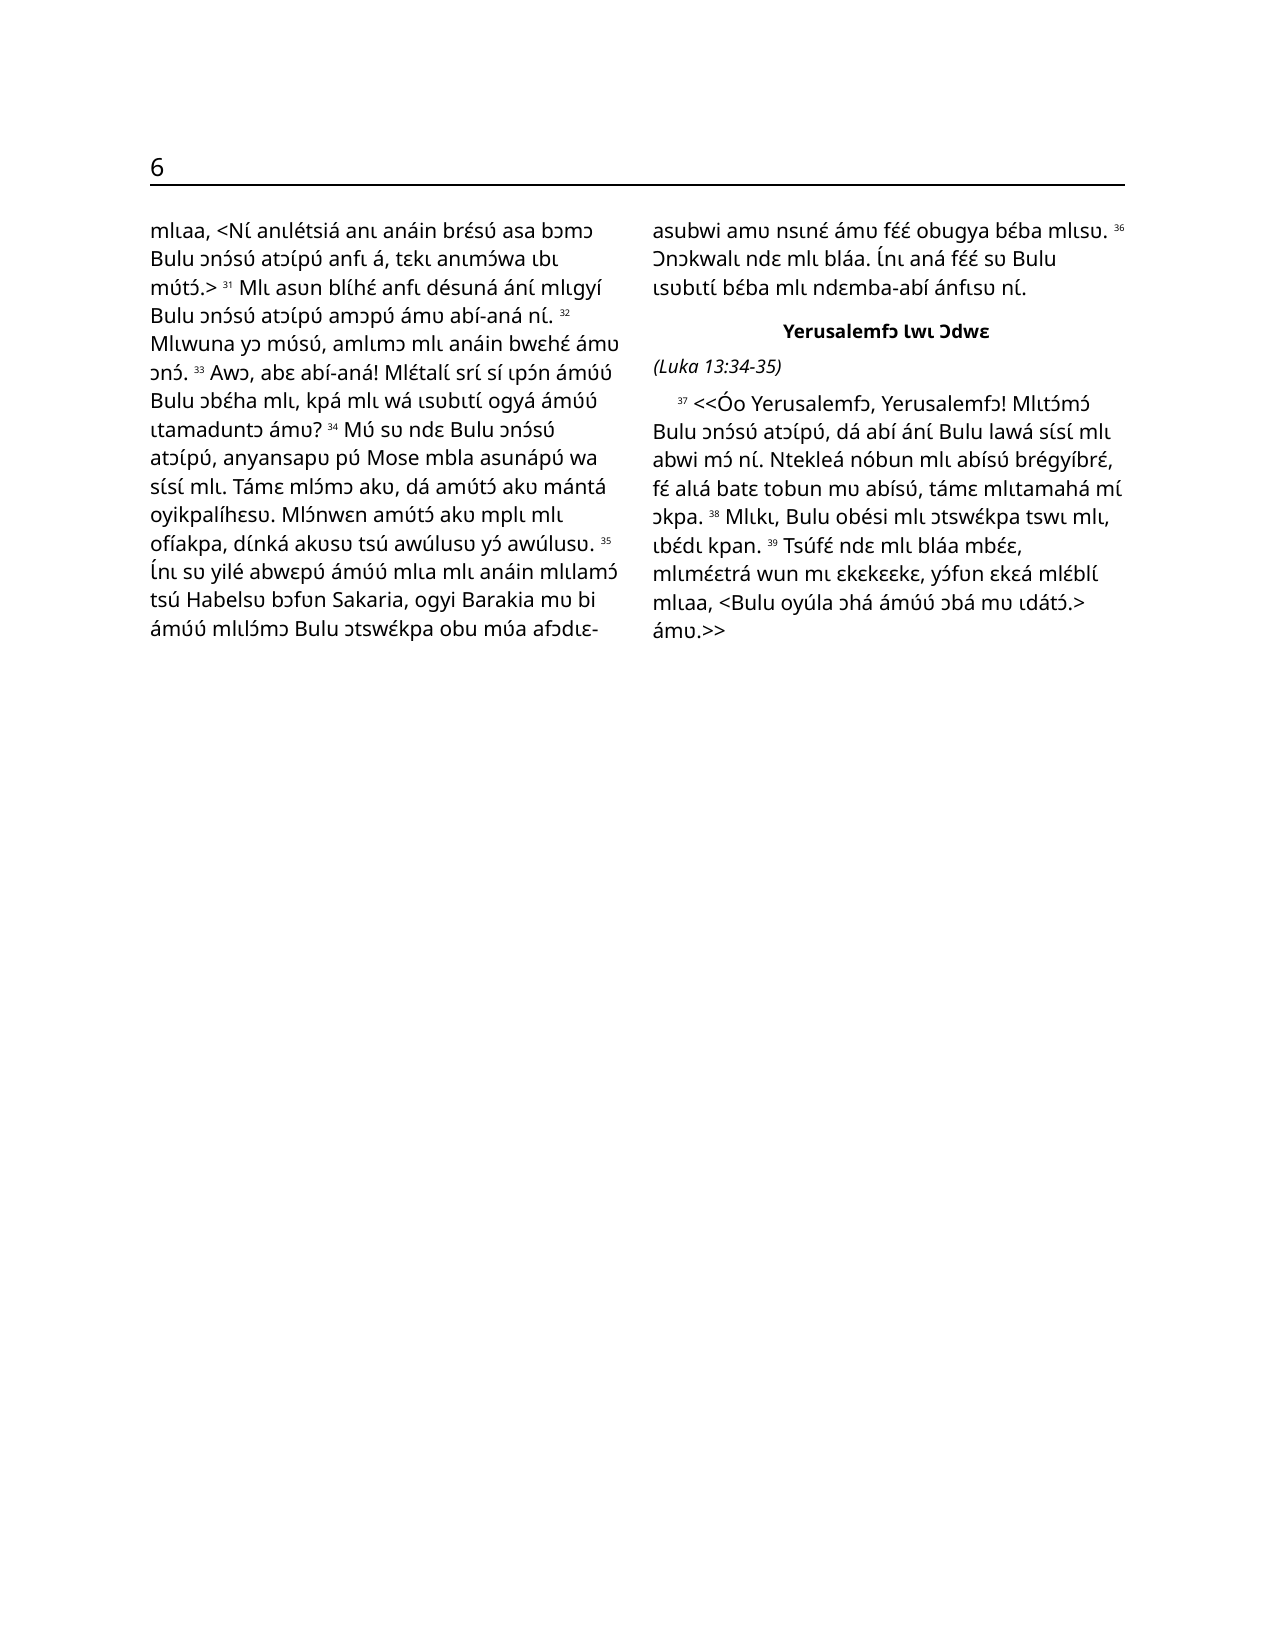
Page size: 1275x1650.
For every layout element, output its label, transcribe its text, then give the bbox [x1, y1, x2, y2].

text Yerusalemfɔ Ɩwɩ Ɔdwɛ [653, 302, 1124, 354]
text asubwi amʋ nsɩnɛ́ ámʋ fɛ́ɛ́ obugya bɛ́ba mlɩsʋ. 36 Ɔnɔkwalɩ ndɛ mlɩ bláa. Ɩ́nɩ aná fɛ́ɛ́ sʋ Bulu ɩsʋbɩtɩ́ bɛ́ba mlɩ ndɛmba-abí ánfɩsʋ nɩ́. [652, 216, 1125, 301]
text mlɩaa, <Nɩ́ anɩlétsiá anɩ anáin brɛ́sʋ́ asa bɔmɔ Bulu ɔnɔ́sʋ́ atɔɩ́pʋ́ anfɩ á, tɛkɩ anɩmɔ́wa ɩbɩ mʋ́tɔ́.> 31 Mlɩ asʋn blɩ́hɛ́ anfɩ désuná ánɩ́ mlɩgyí Bulu ɔnɔ́sʋ́ atɔɩ́pʋ́ amɔpʋ́ ámʋ abí-aná nɩ́. 32 Mlɩwuna yɔ mʋ́sʋ́, amlɩmɔ mlɩ anáin bwɛhɛ́ ámʋ ɔnɔ́. 33 Awɔ, abɛ abí-aná! Mlɛ́talɩ́ srɩ́ sí ɩpɔ́n ámʋ́ʋ́ Bulu ɔbɛ́ha mlɩ, kpá mlɩ wá ɩsʋbɩtɩ́ ogyá ámʋ́ʋ́ ɩtamaduntɔ ámʋ? 34 Mʋ́ sʋ ndɛ Bulu ɔnɔ́sʋ́ atɔɩ́pʋ́, anyansapʋ pʋ́ Mose mbla asunápʋ́ wa sɩ́sɩ́ mlɩ. Támɛ mlɔ́mɔ akʋ, dá amʋ́tɔ́ akʋ mántá oyikpalíhɛsʋ. Mlɔ́nwɛn amʋ́tɔ́ akʋ mplɩ mlɩ ofíakpa, dɩ́nká akʋsʋ tsú awúlusʋ yɔ́ awúlusʋ. 35 Ɩ́nɩ sʋ yilé abwɛpʋ́ ámʋ́ʋ́ mlɩa mlɩ anáin mlɩlamɔ́ tsú Habelsʋ bɔfʋn Sakaria, ogyi Barakia mʋ bi ámʋ́ʋ́ mlɩlɔ́mɔ Bulu ɔtswɛ́kpa obu mʋ́a afɔdɩɛ- [150, 216, 623, 642]
text (Luka 13:34-35) [653, 361, 1124, 388]
text 37 <<Óo Yerusalemfɔ, Yerusalemfɔ! Mlɩtɔ́mɔ́ Bulu ɔnɔ́sʋ́ atɔɩ́pʋ́, dá abí ánɩ́ Bulu lawá sɩ́sɩ́ mlɩ abwi mɔ́ nɩ́. Ntekleá nóbun mlɩ abísʋ́ brégyíbrɛ́, fɛ́ alɩá batɛ tobun mʋ abísʋ́, támɛ mlɩtamahá mɩ́ ɔkpa. 38 Mlɩkɩ, Bulu obési mlɩ ɔtswɛ́kpa tswɩ mlɩ, ɩbɛ́dɩ kpan. 39 Tsúfɛ́ ndɛ mlɩ bláa mbɛ́ɛ, mlɩmɛ́ɛtrá wun mɩ ɛkɛkɛɛkɛ, yɔ́fʋn ɛkɛá mlɛ́blɩ́ mlɩaa, <Bulu oyúla ɔhá ámʋ́ʋ́ ɔbá mʋ ɩdátɔ́.> ámʋ.>> [652, 389, 1125, 644]
